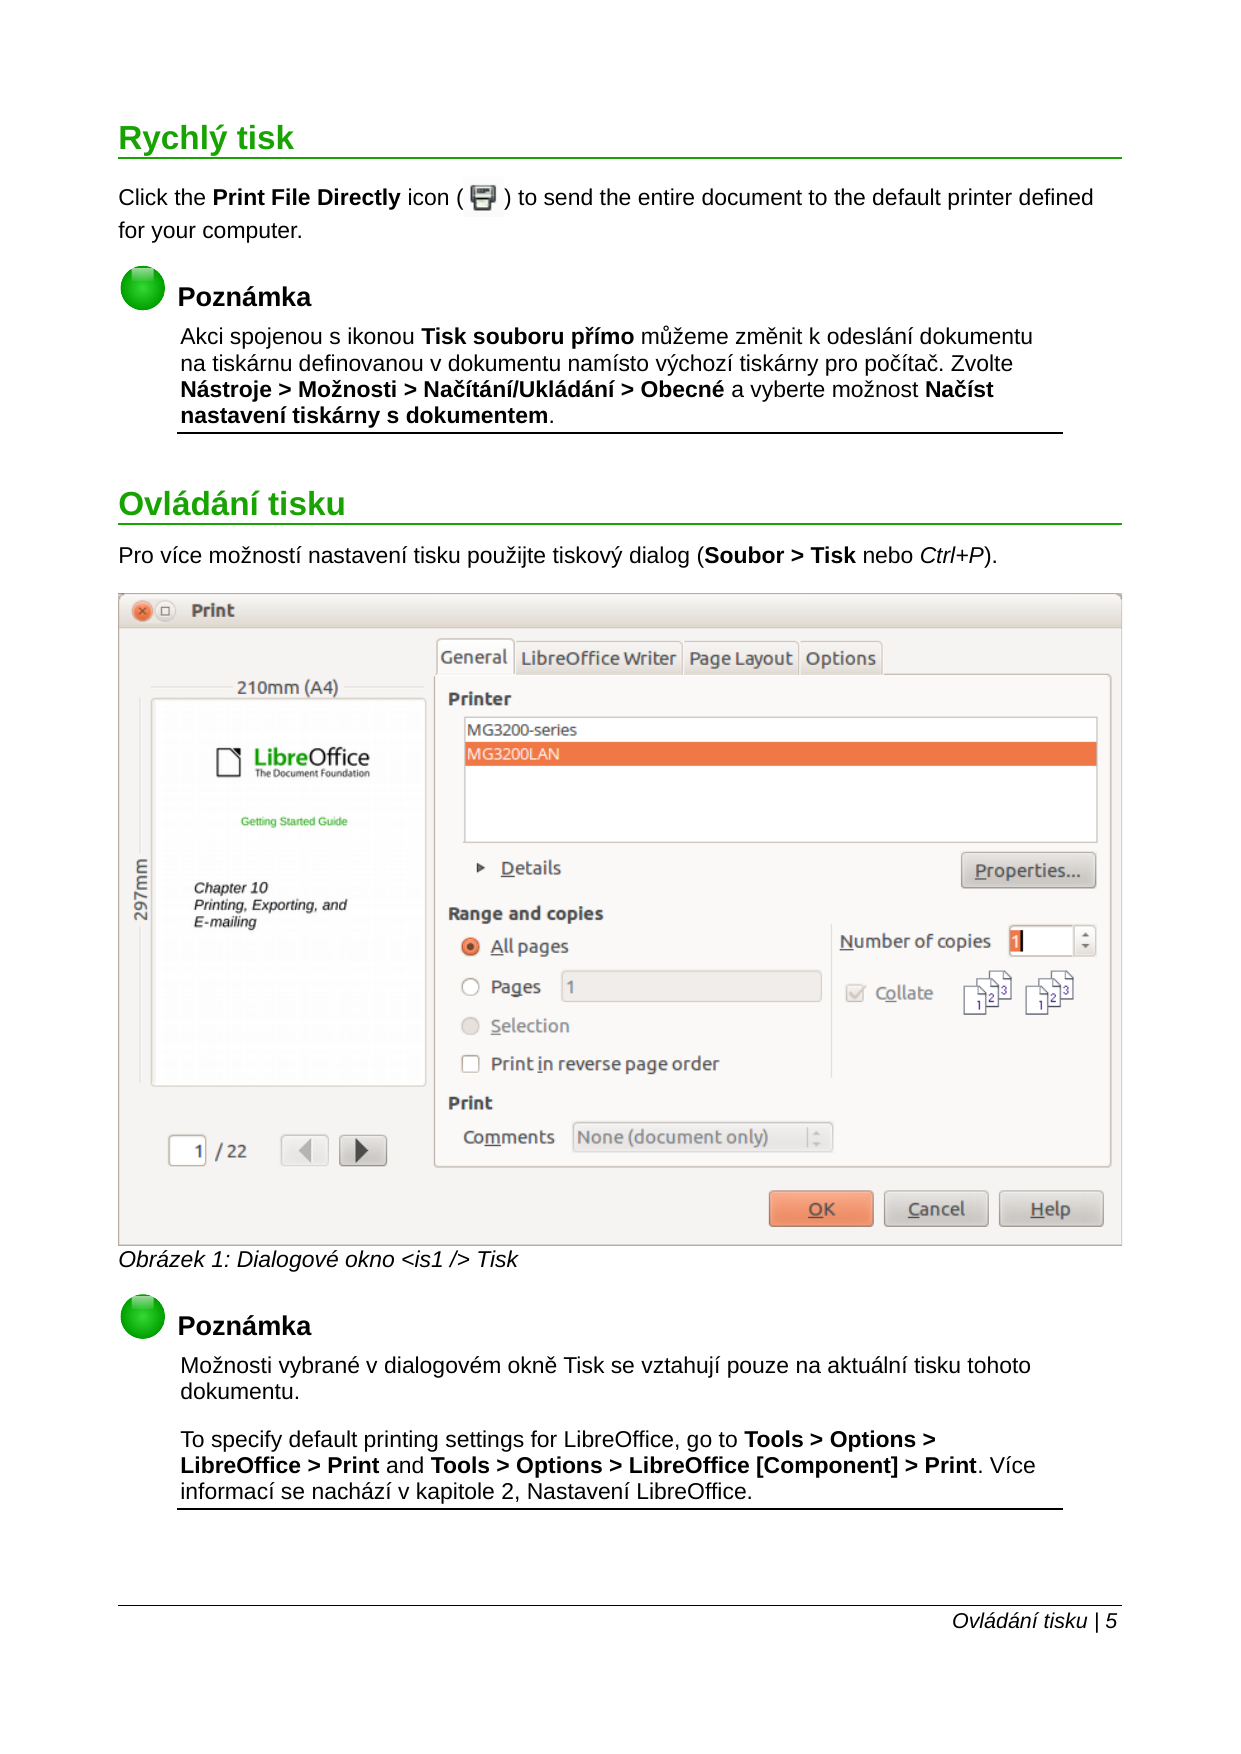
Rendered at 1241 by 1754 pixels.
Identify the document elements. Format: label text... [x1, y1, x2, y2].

text Click the Print File Directly icon () to send the entire document to the default printer defined for your computer. [118, 176, 1122, 243]
text Pro více možností nastavení tisku použijte tiskový dialog (Soubor > Tisk nebo Ctrl+P). [118, 542, 1122, 569]
text Obrázek 1 : Dialogové okno <is1 /> Tisk [118, 1246, 1122, 1272]
subtitle Rychlý tisk [118, 118, 1122, 157]
subtitle Ovládání tisku [118, 484, 1122, 523]
picture [463, 176, 504, 217]
subtitle Poznámka [118, 1292, 1122, 1341]
text Možnosti vybrané v dialogovém okně Tisk se vztahují pouze na aktuální tisku tohoto dokumentu. [177, 1349, 1063, 1404]
picture [118, 593, 1123, 1246]
text Akci spojenou s ikonou Tisk souboru přímo můžeme změnit k odeslání dokumentu na tiskárnu definovanou v dokumentu namísto výchozí tiskárny pro počítač. Zvolte Nástroje > Možnosti > Načítání/Ukládání > Obecné a vyberte možnost Načíst nastavení tiskárny s dokumentem. [177, 320, 1063, 432]
subtitle Poznámka [118, 263, 1122, 313]
text To specify default printing settings for LibreOffice, go to Tools > Options > LibreOffice > Print and Tools > Options > LibreOffice [Component] > Print. Více informací se nachází v kapitole 2, Nastavení LibreOffice. [177, 1422, 1063, 1508]
